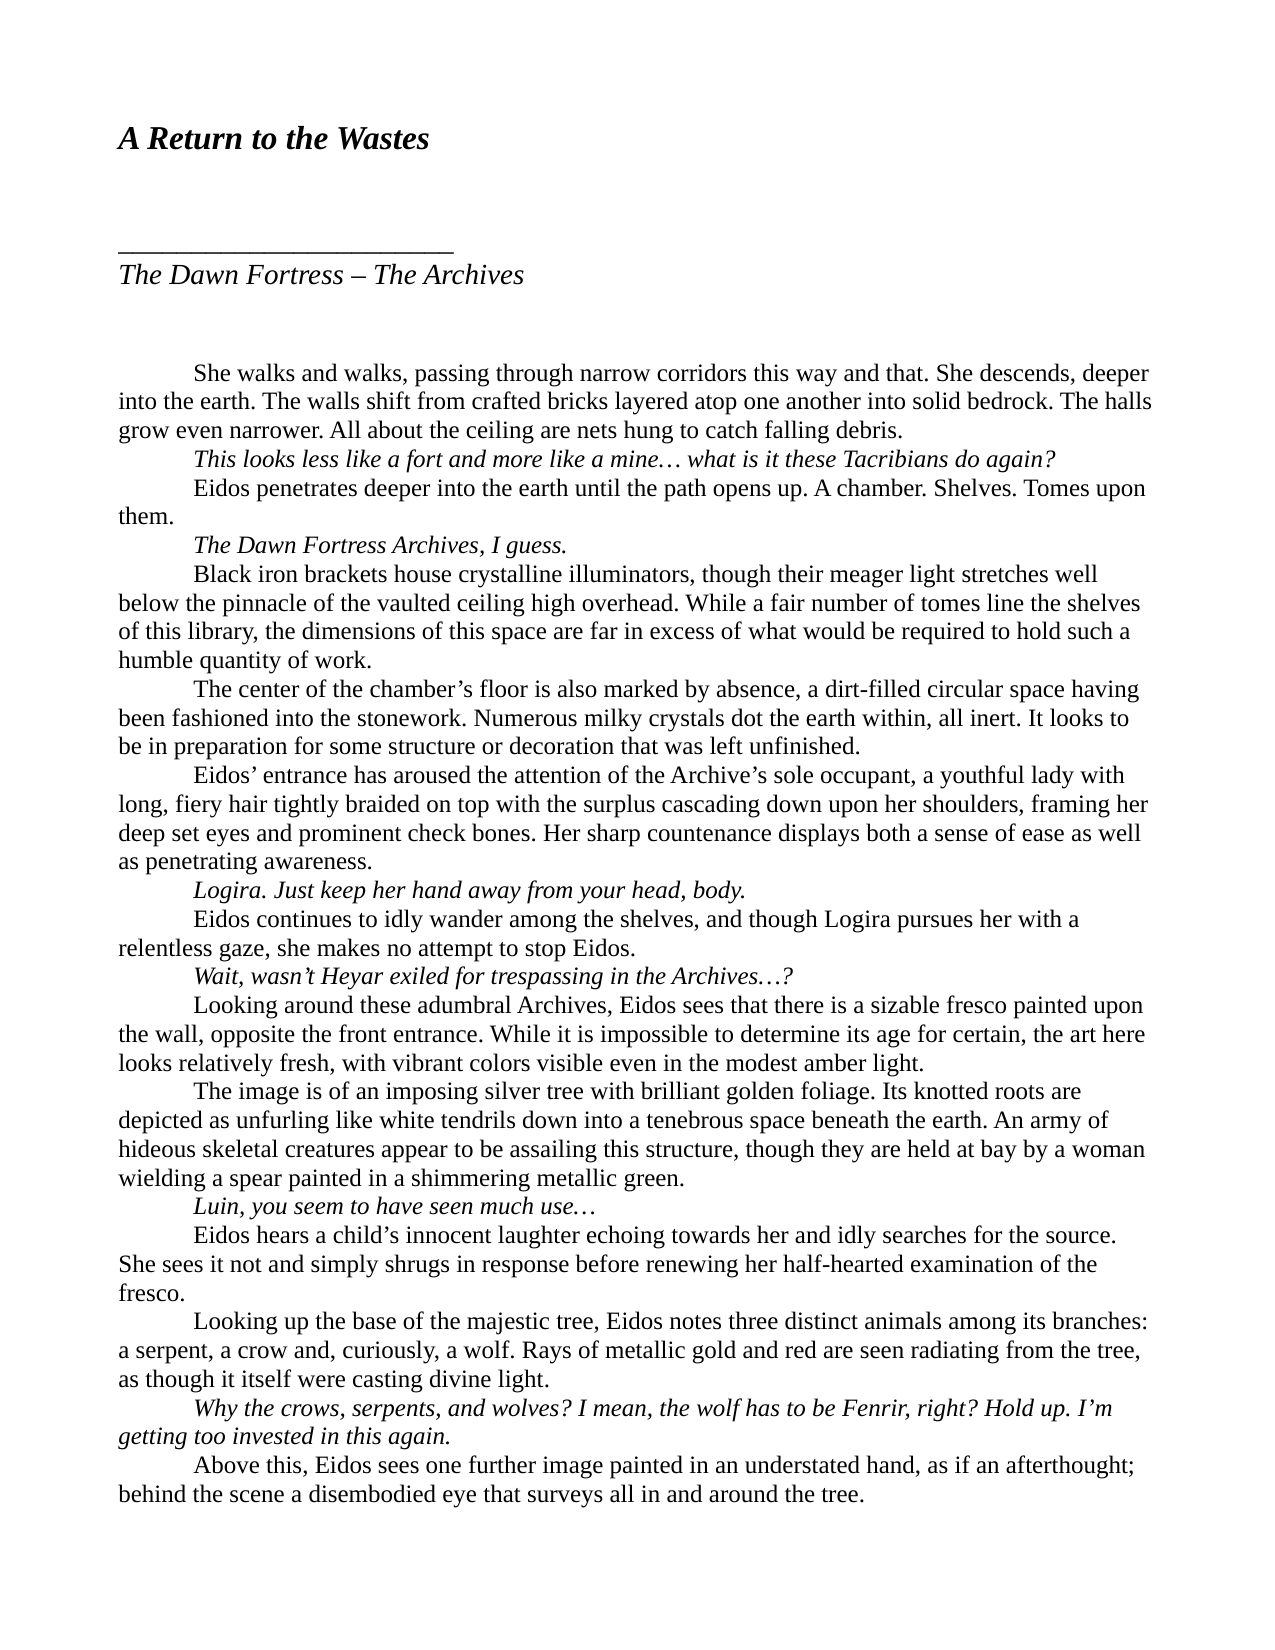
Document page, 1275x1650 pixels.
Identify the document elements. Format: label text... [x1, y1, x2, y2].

text Black iron brackets house crystalline illuminators, though their meager light stretches well below the pinnacle of the vaulted ceiling high overhead. While a fair number of tomes line the shelves of this library, the dimensions of this space are far in excess of what would be required to hold such a humble quantity of work. [118, 559, 1157, 674]
text Wait, wasn’t Heyar exiled for trespassing in the Archives…? [118, 961, 1157, 990]
text This looks less like a fort and more like a mine… what is it these Tacribians do again? [118, 444, 1157, 473]
text The Dawn Fortress – The Archives [118, 257, 1157, 291]
text She walks and walks, passing through narrow corridors this way and that. She descends, deeper into the earth. The walls shift from crafted bricks layered atop one another into solid bedrock. The halls grow even narrower. All about the ceiling are nets hung to catch falling debris. [118, 358, 1157, 444]
text Eidos’ entrance has aroused the attention of the Archive’s sole occupant, a youthful lady with long, fiery hair tightly braided on top with the surplus cascading down upon her shoulders, framing her deep set eyes and prominent check bones. Her sharp countenance displays both a sense of ease as well as penetrating awareness. [118, 760, 1157, 875]
text A Return to the Wastes [118, 118, 1157, 156]
text Eidos continues to idly wander among the shelves, and though Logira pursues her with a relentless gaze, she makes no attempt to stop Eidos. [118, 904, 1157, 961]
text The Dawn Fortress Archives, I guess. [118, 530, 1157, 559]
text Looking up the base of the majestic tree, Eidos notes three distinct animals among its branches: a serpent, a crow and, curiously, a wolf. Rays of metallic gold and red are seen radiating from the tree, as though it itself were casting divine light. [118, 1306, 1157, 1393]
text _______________________ [118, 223, 1157, 257]
text Luin, you seem to have seen much use… [118, 1191, 1157, 1220]
text Logira. Just keep her hand away from your head, body. [118, 875, 1157, 904]
text Looking around these adumbral Archives, Eidos sees that there is a sizable fresco painted upon the wall, opposite the front entrance. While it is impossible to determine its age for certain, the art here looks relatively fresh, with vibrant colors visible even in the modest amber light. [118, 990, 1157, 1076]
text Why the crows, serpents, and wolves? I mean, the wolf has to be Fenrir, right? Hold up. I’m getting too invested in this again. [118, 1393, 1157, 1450]
text The center of the chamber’s floor is also marked by absence, a dirt-filled circular space having been fashioned into the stonework. Numerous milky crystals dot the earth within, all inert. It looks to be in preparation for some structure or decoration that was left unfinished. [118, 674, 1157, 760]
text Above this, Eidos sees one further image painted in an understated hand, as if an afterthought; behind the scene a disembodied eye that surveys all in and around the tree. [118, 1450, 1157, 1508]
text Eidos hears a child’s innocent laughter echoing towards her and idly searches for the source. She sees it not and simply shrugs in response before renewing her half-hearted examination of the fresco. [118, 1220, 1157, 1306]
text The image is of an imposing silver tree with brilliant golden foliage. Its knotted roots are depicted as unfurling like white tendrils down into a tenebrous space beneath the earth. An army of hideous skeletal creatures appear to be assailing this structure, though they are held at bay by a woman wielding a spear painted in a shimmering metallic green. [118, 1076, 1157, 1191]
text Eidos penetrates deeper into the earth until the path opens up. A chamber. Shelves. Tomes upon them. [118, 473, 1157, 530]
